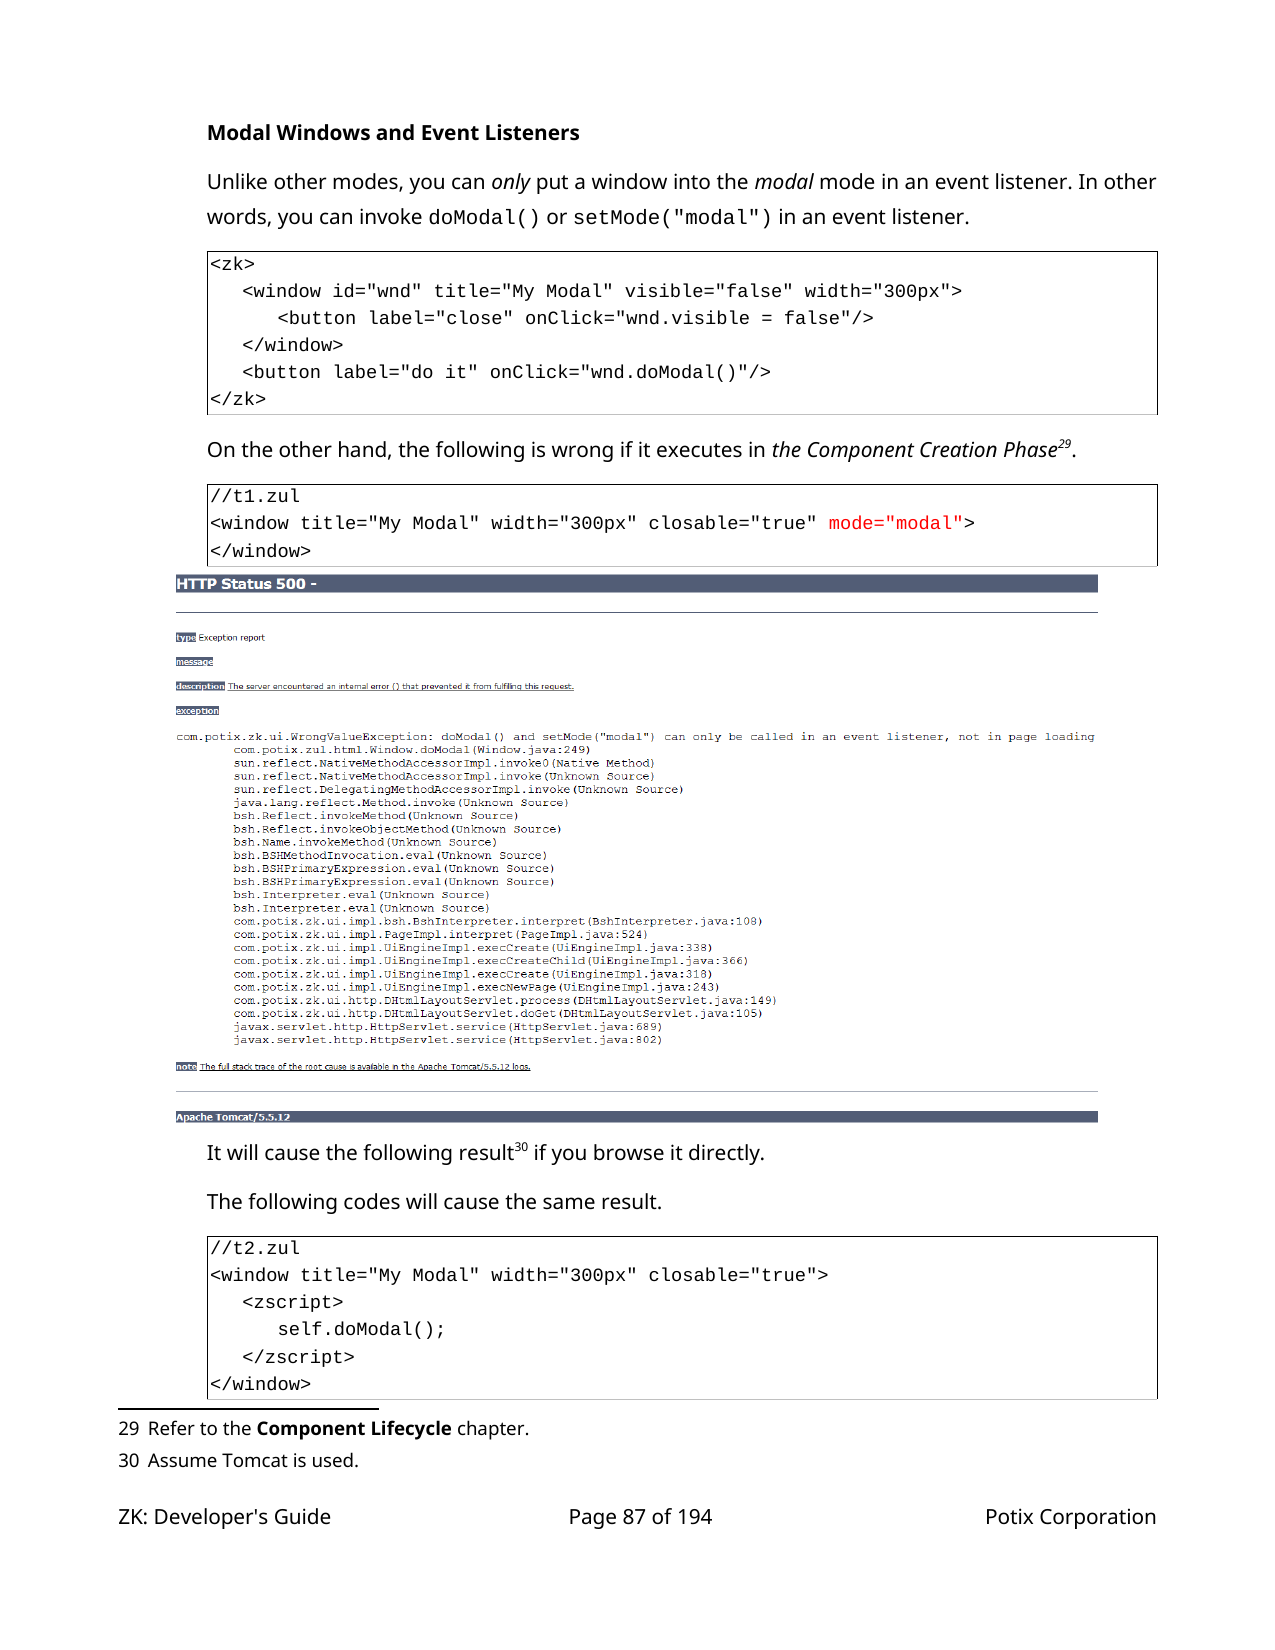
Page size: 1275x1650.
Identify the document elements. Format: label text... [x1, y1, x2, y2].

text </window> [208, 333, 1157, 357]
text </zscript> [208, 1344, 1157, 1369]
text <zk> [208, 252, 1157, 276]
text <button label="close" onClick="wnd.visible = false"/> [208, 306, 1157, 330]
text <window title="My Modal" width="300px" closable="true"> [208, 1263, 1157, 1287]
picture [172, 571, 1103, 1126]
subtitle Modal Windows and Event Listeners [207, 118, 1157, 146]
text Unlike other modes, you can only put a window into the modal mode in an event listener. In other words, you can invoke doModal() or setMode("modal") in an event listener. [207, 167, 1157, 231]
text The following codes will cause the same result. [207, 1187, 1157, 1215]
text Refer to the Component Lifecycle chapter. [118, 1416, 1157, 1441]
text <zscript> [208, 1290, 1157, 1314]
text On the other hand, the following is wrong if it executes in the Component Creation Phase. [207, 435, 1157, 463]
text <window title="My Modal" width="300px" closable="true" mode="modal"> [208, 511, 1157, 536]
text </zk> [208, 387, 1157, 414]
text </window> [208, 538, 1157, 566]
text Assume Tomcat is used. [118, 1447, 1157, 1473]
text //t2.zul [208, 1237, 1157, 1260]
text <button label="do it" onClick="wnd.doModal()"/> [208, 360, 1157, 384]
text <window id="wnd" title="My Modal" visible="false" width="300px"> [208, 278, 1157, 303]
text It will cause the following result if you browse it directly. [207, 1126, 1157, 1166]
text self.doModal(); [208, 1317, 1157, 1342]
text //t1.zul [208, 485, 1157, 508]
text </window> [208, 1372, 1157, 1399]
